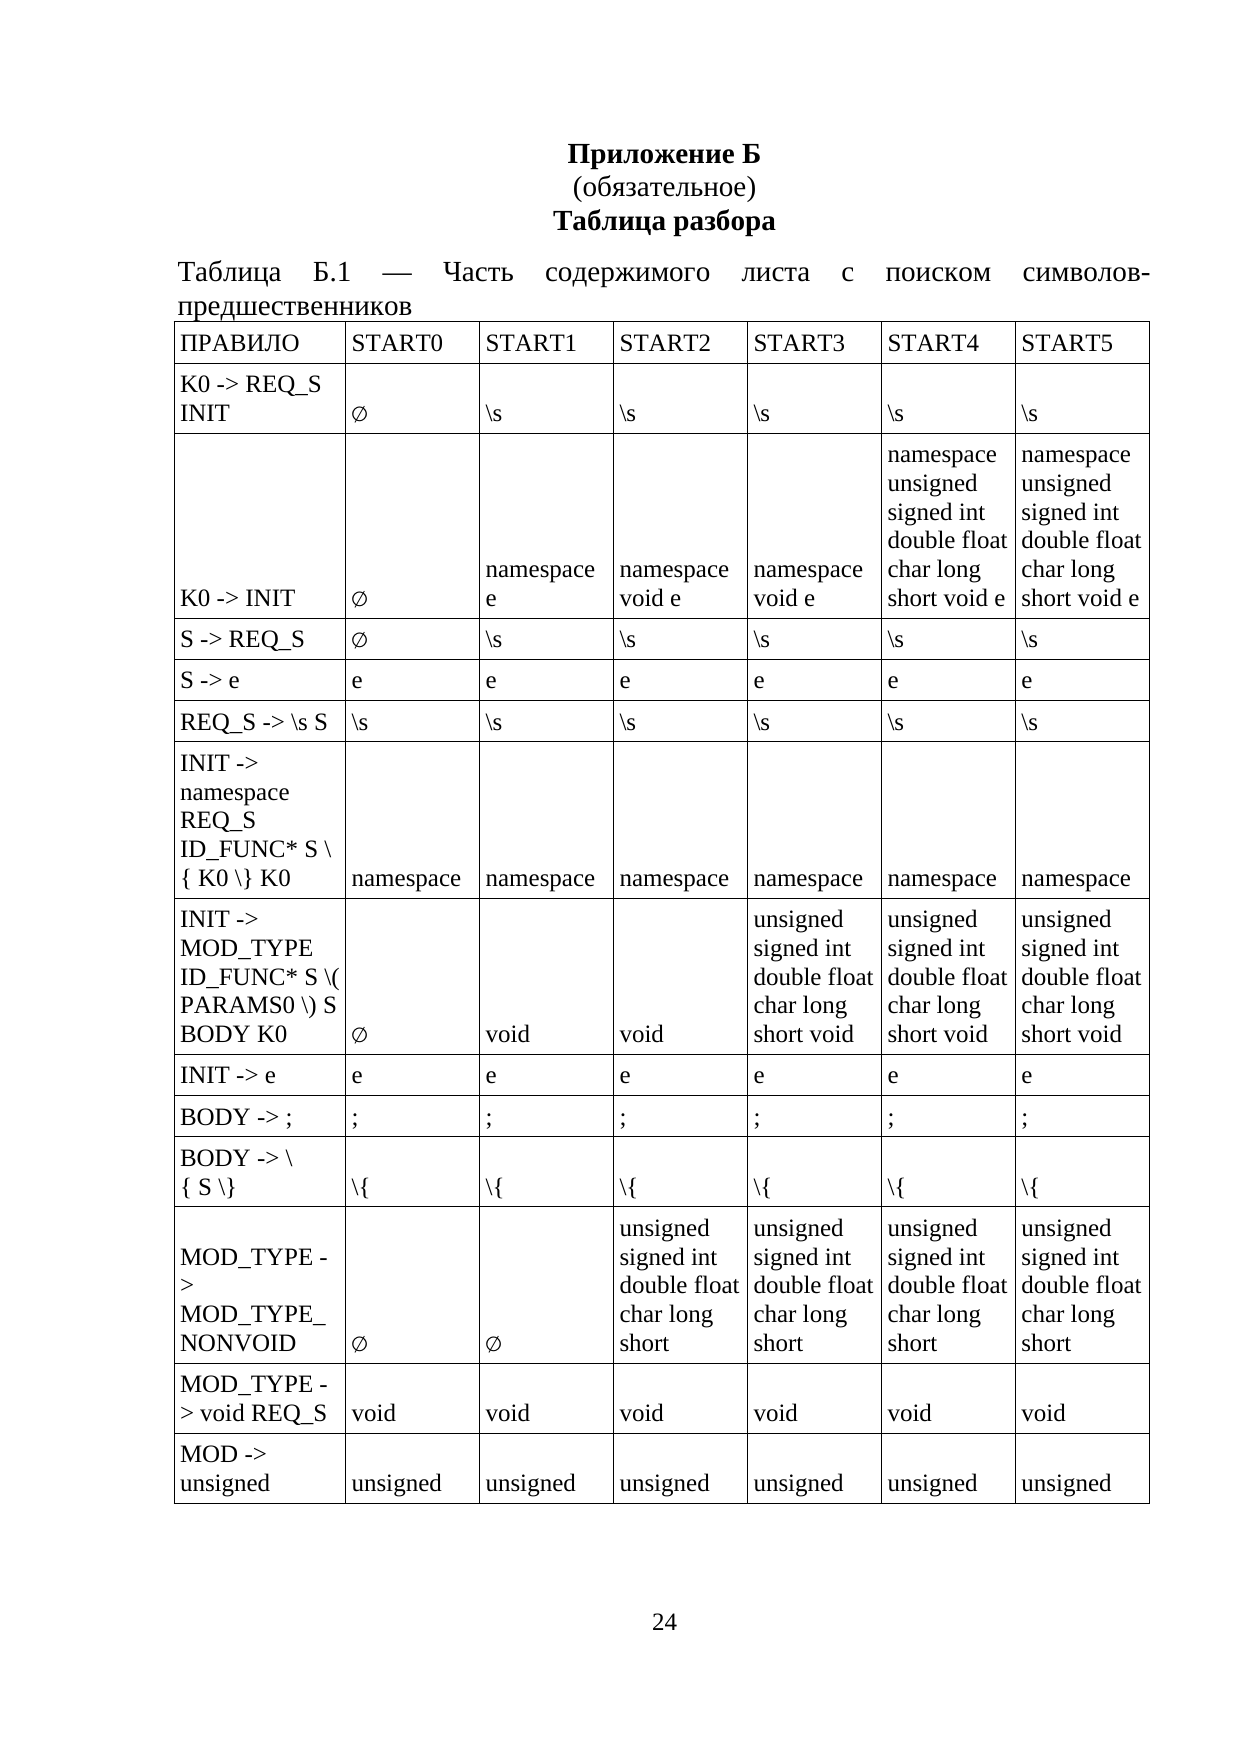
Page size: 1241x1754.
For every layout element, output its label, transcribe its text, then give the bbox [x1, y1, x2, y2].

table_cell BODY -> \{ S \} [175, 1137, 345, 1206]
table_cell unsigned signed int double float char long short [1016, 1207, 1149, 1362]
table_cell \s [614, 619, 747, 659]
table_cell S -> e [175, 660, 345, 700]
table_cell namespace [748, 742, 881, 897]
table_header ПРАВИЛО [175, 322, 345, 362]
table_cell \{ [346, 1137, 479, 1206]
table_cell ∅ [346, 1207, 479, 1362]
table_cell INIT -> e [175, 1055, 345, 1095]
table_cell K0 -> INIT [175, 434, 345, 617]
table_cell \s [882, 364, 1015, 432]
table_cell e [346, 660, 479, 700]
table_cell INIT -> MOD_TYPE ID_FUNC* S \( PARAMS0 \) S BODY K0 [175, 899, 345, 1054]
table_cell ; [748, 1096, 881, 1136]
table_cell unsigned [882, 1434, 1015, 1502]
table_cell \s [1016, 619, 1149, 659]
table_cell ∅ [346, 619, 479, 659]
table_cell void [346, 1364, 479, 1432]
table_cell namespace unsigned signed int double float char long short void e [882, 434, 1015, 617]
table_cell e [748, 660, 881, 700]
table_cell \s [1016, 364, 1149, 432]
table_cell MOD_TYPE -> MOD_TYPE_NONVOID [175, 1207, 345, 1362]
table_header START5 [1016, 322, 1149, 362]
table_cell \s [480, 619, 613, 659]
table_cell e [480, 660, 613, 700]
table_cell \s [1016, 701, 1149, 741]
table_cell \s [480, 364, 613, 432]
table_cell e [748, 1055, 881, 1095]
table_cell unsigned signed int double float char long short [614, 1207, 747, 1362]
table_cell namespace void e [748, 434, 881, 617]
table_cell namespace void e [614, 434, 747, 617]
table_header START0 [346, 322, 479, 362]
table_cell ∅ [346, 434, 479, 617]
table_cell unsigned signed int double float char long short void [748, 899, 881, 1054]
table_header START3 [748, 322, 881, 362]
table_cell e [1016, 1055, 1149, 1095]
table_cell void [480, 899, 613, 1054]
table_cell e [614, 1055, 747, 1095]
table_cell unsigned signed int double float char long short void [882, 899, 1015, 1054]
table_cell unsigned signed int double float char long short void [1016, 899, 1149, 1054]
table_cell \{ [614, 1137, 747, 1206]
table_cell unsigned [614, 1434, 747, 1502]
table_cell \s [748, 619, 881, 659]
table_cell e [614, 660, 747, 700]
table_cell ; [1016, 1096, 1149, 1136]
table_cell K0 -> REQ_S INIT [175, 364, 345, 432]
table_cell namespace [882, 742, 1015, 897]
table_cell namespace [346, 742, 479, 897]
table_cell INIT -> namespace REQ_S ID_FUNC* S \{ K0 \} K0 [175, 742, 345, 897]
table_cell \s [748, 701, 881, 741]
table_cell e [480, 1055, 613, 1095]
table_cell unsigned [748, 1434, 881, 1502]
table_cell \{ [480, 1137, 613, 1206]
table_cell void [480, 1364, 613, 1432]
table_header START1 [480, 322, 613, 362]
table_cell e [882, 660, 1015, 700]
table_header START2 [614, 322, 747, 362]
table_cell void [614, 1364, 747, 1432]
table_cell namespace [1016, 742, 1149, 897]
table_cell \s [748, 364, 881, 432]
table_cell ; [480, 1096, 613, 1136]
table_cell REQ_S -> \s S [175, 701, 345, 741]
table_cell \{ [882, 1137, 1015, 1206]
table_cell ; [614, 1096, 747, 1136]
table_cell namespace [480, 742, 613, 897]
table_cell e [882, 1055, 1015, 1095]
table_cell unsigned signed int double float char long short [748, 1207, 881, 1362]
table_cell \s [346, 701, 479, 741]
text Таблица Б.1 — Часть содержимого листа с поиском символов-предшественников [177, 254, 1152, 321]
table_cell ; [346, 1096, 479, 1136]
table_cell S -> REQ_S [175, 619, 345, 659]
table_cell MOD -> unsigned [175, 1434, 345, 1502]
table_cell e [1016, 660, 1149, 700]
table_cell void [614, 899, 747, 1054]
subtitle Приложение Б (обязательное) Таблица разбора [177, 136, 1152, 236]
table_cell ∅ [346, 364, 479, 432]
table_cell namespace unsigned signed int double float char long short void e [1016, 434, 1149, 617]
table_cell \s [882, 701, 1015, 741]
table_cell ∅ [480, 1207, 613, 1362]
table_cell void [748, 1364, 881, 1432]
table_cell namespace [614, 742, 747, 897]
table_cell MOD_TYPE -> void REQ_S [175, 1364, 345, 1432]
table_header START4 [882, 322, 1015, 362]
table_cell ; [882, 1096, 1015, 1136]
table_cell void [1016, 1364, 1149, 1432]
table_cell BODY -> ; [175, 1096, 345, 1136]
table_cell \s [882, 619, 1015, 659]
table_cell void [882, 1364, 1015, 1432]
table_cell namespace e [480, 434, 613, 617]
table_cell unsigned [1016, 1434, 1149, 1502]
table_cell unsigned [346, 1434, 479, 1502]
table_cell e [346, 1055, 479, 1095]
table_cell \{ [1016, 1137, 1149, 1206]
table_cell unsigned signed int double float char long short [882, 1207, 1015, 1362]
table_cell unsigned [480, 1434, 613, 1502]
table_cell ∅ [346, 899, 479, 1054]
table_cell \s [614, 701, 747, 741]
table_cell \{ [748, 1137, 881, 1206]
table_cell \s [480, 701, 613, 741]
table_cell \s [614, 364, 747, 432]
